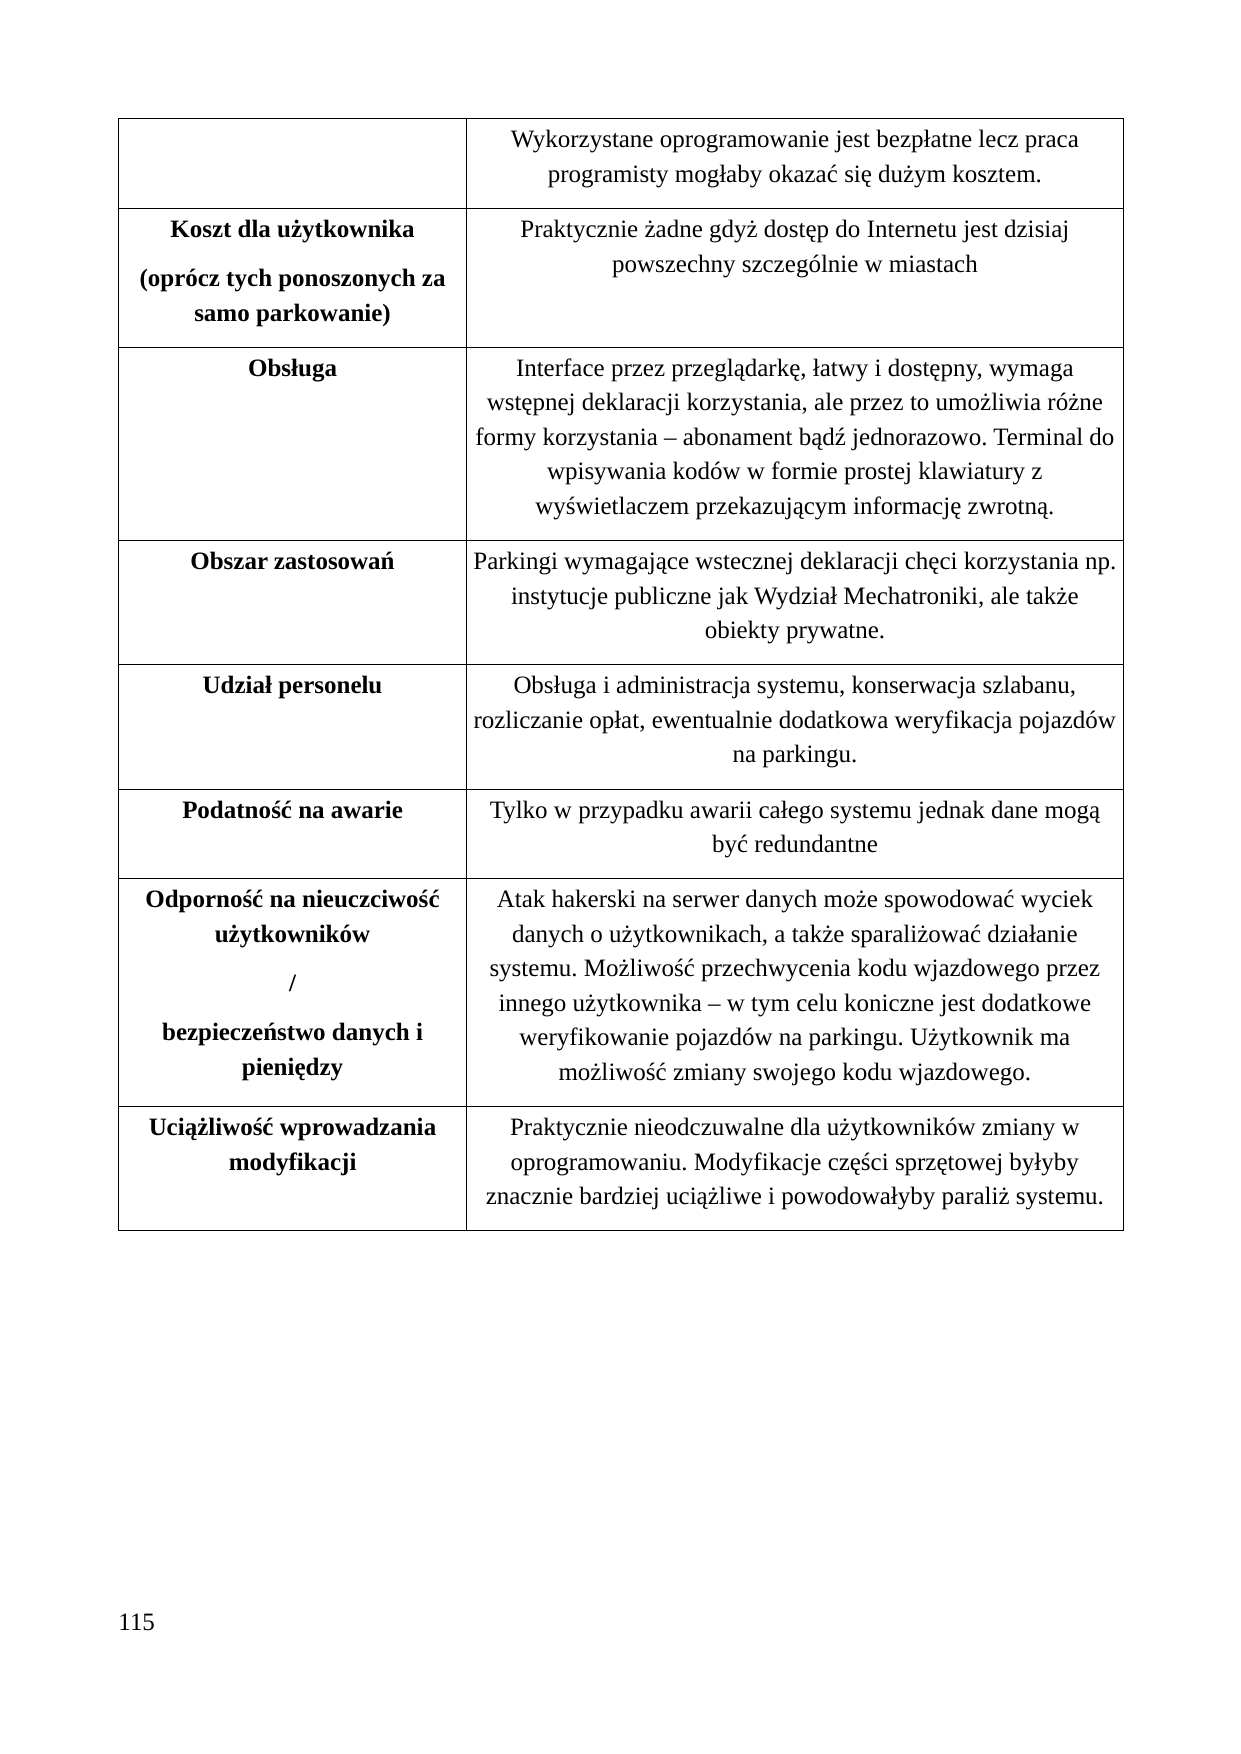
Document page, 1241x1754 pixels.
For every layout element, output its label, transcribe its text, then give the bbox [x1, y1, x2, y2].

table_cell Obsługa i administracja systemu, konserwacja szlabanu, rozliczanie opłat, ewentualnie dodatkowa weryfikacja pojazdów na parkingu. [467, 665, 1123, 788]
table_cell Interface przez przeglądarkę, łatwy i dostępny, wymaga wstępnej deklaracji korzystania, ale przez to umożliwia różne formy korzystania – abonament bądź jednorazowo. Terminal do wpisywania kodów w formie prostej klawiatury z wyświetlaczem przekazującym informację zwrotną. [467, 348, 1123, 540]
table_cell Praktycznie żadne gdyż dostęp do Internetu jest dzisiaj powszechny szczególnie w miastach [467, 209, 1123, 347]
table_cell Podatność na awarie [119, 790, 466, 878]
table_cell Obszar zastosowań [119, 541, 466, 664]
table_cell [119, 119, 466, 208]
table_cell Praktycznie nieodczuwalne dla użytkowników zmiany w oprogramowaniu. Modyfikacje części sprzętowej byłyby znacznie bardziej uciążliwe i powodowałyby paraliż systemu. [467, 1107, 1123, 1230]
table_cell Wykorzystane oprogramowanie jest bezpłatne lecz praca programisty mogłaby okazać się dużym kosztem. [467, 119, 1123, 208]
table_cell Tylko w przypadku awarii całego systemu jednak dane mogą być redundantne [467, 790, 1123, 878]
table_cell Uciążliwość wprowadzania modyfikacji [119, 1107, 466, 1230]
table_cell Parkingi wymagające wstecznej deklaracji chęci korzystania np. instytucje publiczne jak Wydział Mechatroniki, ale także obiekty prywatne. [467, 541, 1123, 664]
table_cell Odporność na nieuczciwość użytkowników / bezpieczeństwo danych i pieniędzy [119, 879, 466, 1106]
table_cell Udział personelu [119, 665, 466, 788]
table_cell Obsługa [119, 348, 466, 540]
table_cell Koszt dla użytkownika (oprócz tych ponoszonych za samo parkowanie) [119, 209, 466, 347]
table_cell Atak hakerski na serwer danych może spowodować wyciek danych o użytkownikach, a także sparaliżować działanie systemu. Możliwość przechwycenia kodu wjazdowego przez innego użytkownika – w tym celu koniczne jest dodatkowe weryfikowanie pojazdów na parkingu. Użytkownik ma możliwość zmiany swojego kodu wjazdowego. [467, 879, 1123, 1106]
